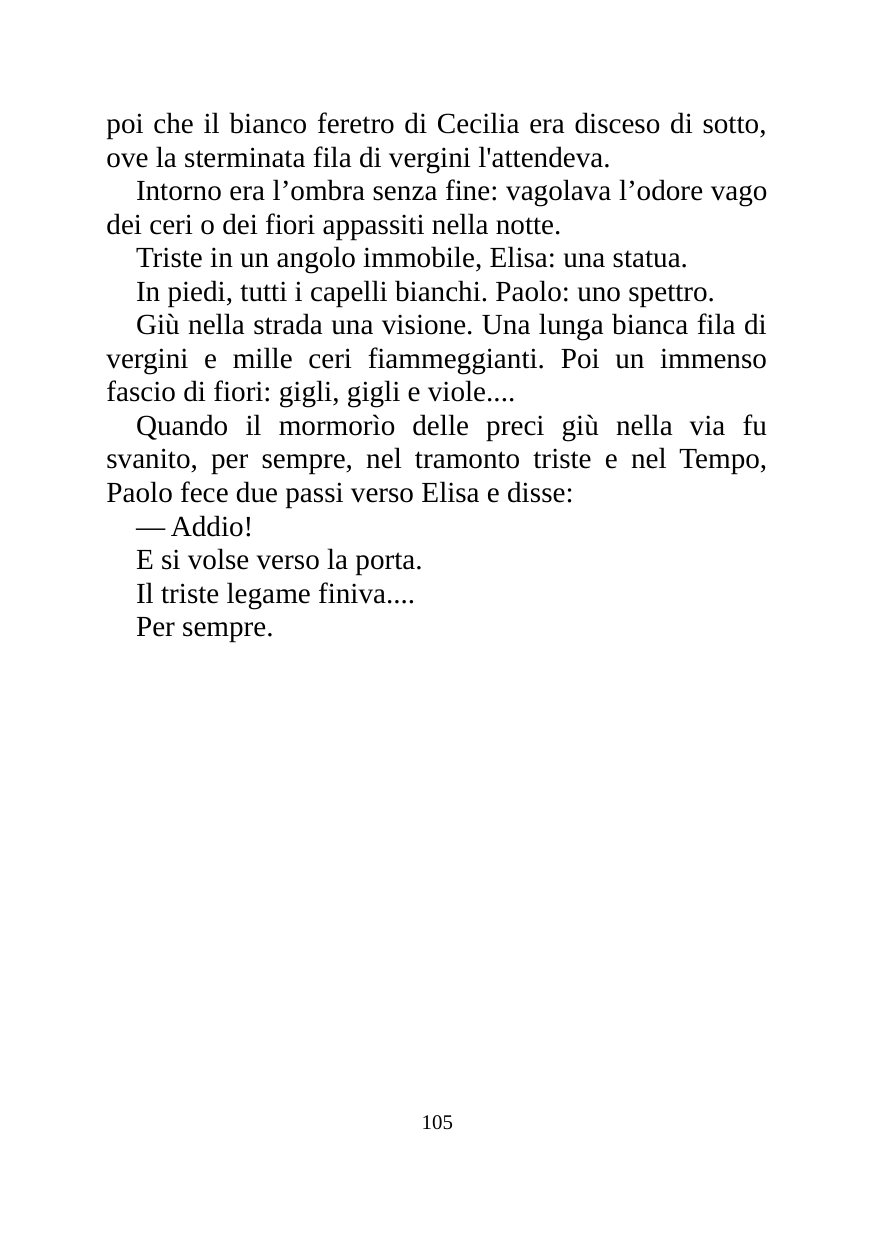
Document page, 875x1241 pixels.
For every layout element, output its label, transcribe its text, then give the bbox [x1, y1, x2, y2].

text Il triste legame finiva.... [106, 576, 768, 609]
text poi che il bianco feretro di Cecilia era disceso di sotto, ove la sterminata fila di vergini l'attendeva. [106, 106, 768, 173]
text Per sempre. [106, 609, 768, 643]
text Quando il mormorìo delle preci giù nella via fu svanito, per sempre, nel tramonto triste e nel Tempo, Paolo fece due passi verso Elisa e disse: [106, 408, 768, 509]
text — Addio! [106, 509, 768, 542]
text E si volse verso la porta. [106, 542, 768, 576]
text In piedi, tutti i capelli bianchi. Paolo: uno spettro. [106, 274, 768, 307]
text Triste in un angolo immobile, Elisa: una statua. [106, 240, 768, 274]
text Giù nella strada una visione. Una lunga bianca fila di vergini e mille ceri fiammeggianti. Poi un immenso fascio di fiori: gigli, gigli e viole.... [106, 307, 768, 408]
text Intorno era l’ombra senza fine: vagolava l’odore vago dei ceri o dei fiori appassiti nella notte. [106, 173, 768, 240]
